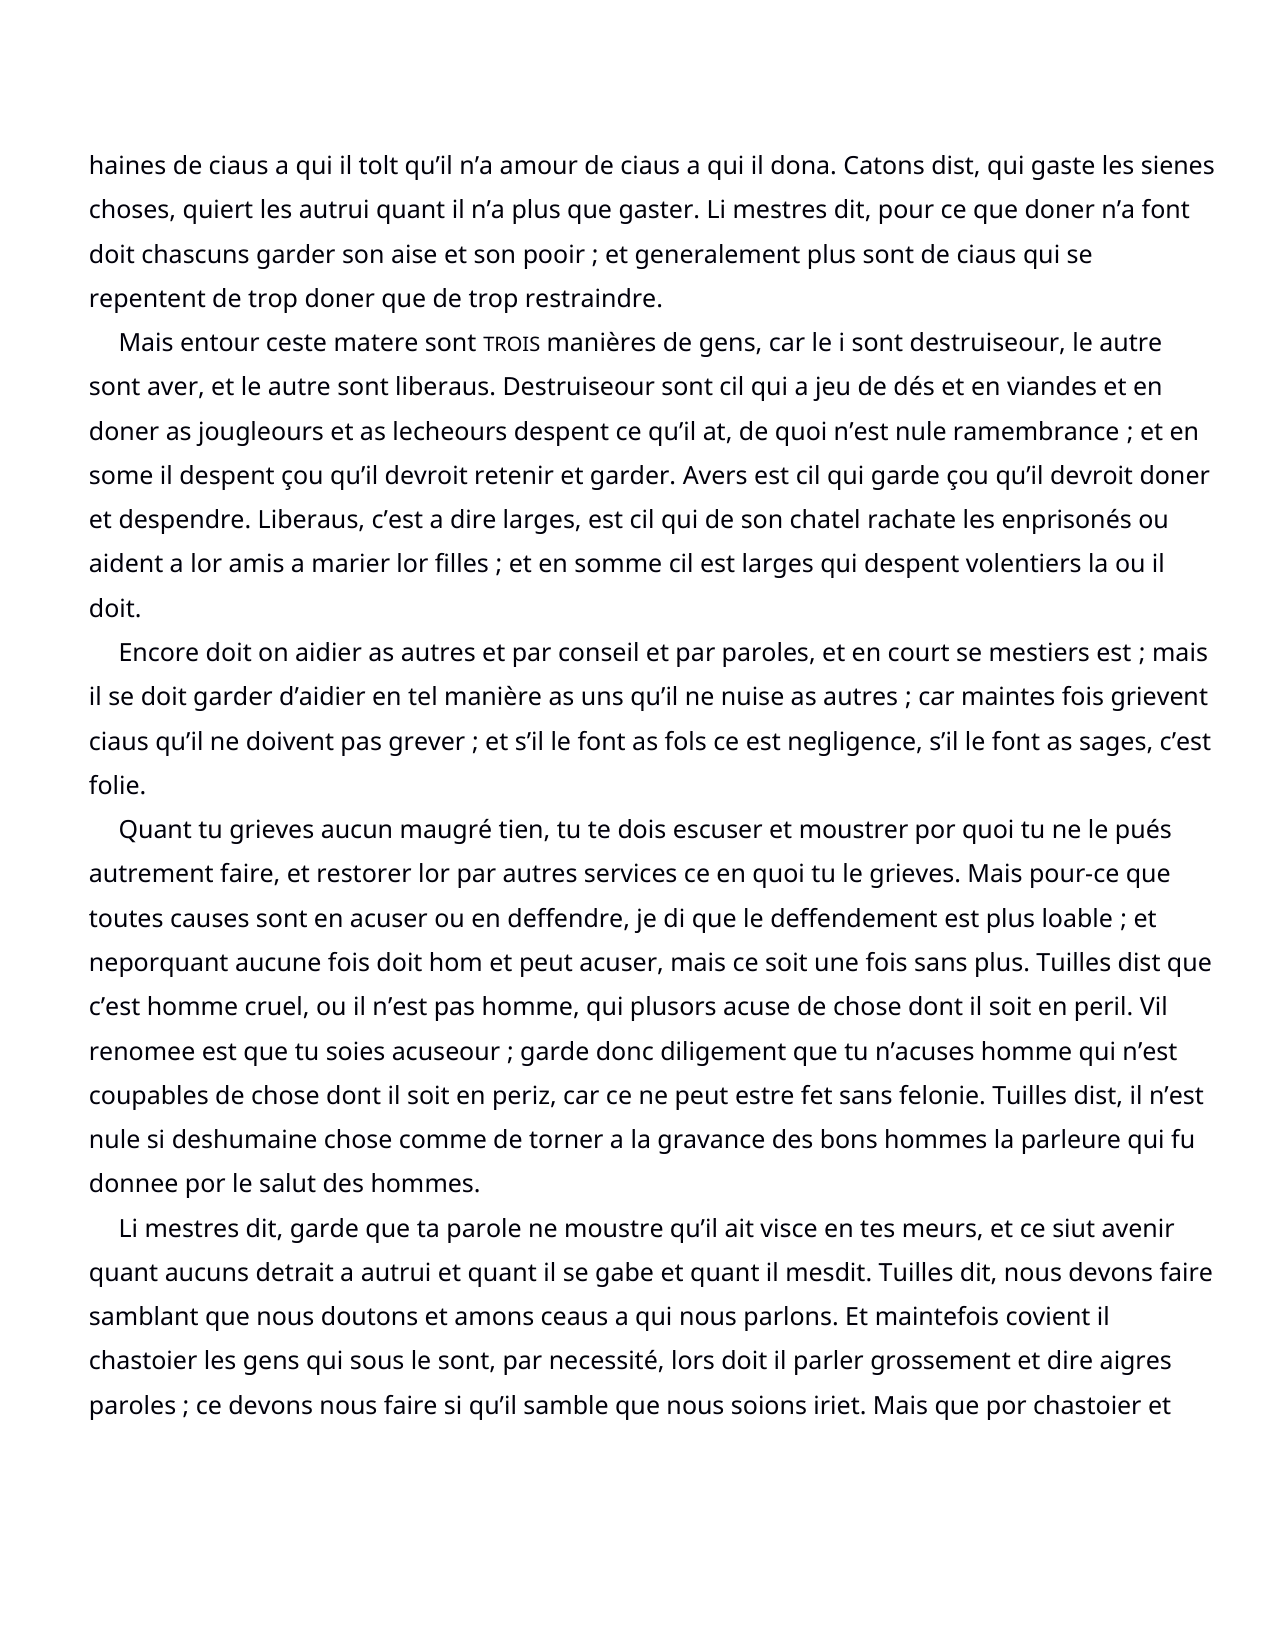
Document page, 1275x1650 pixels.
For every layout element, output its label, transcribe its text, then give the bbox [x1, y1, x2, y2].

text Quant tu grieves aucun maugré tien, tu te dois escuser et moustrer por quoi tu ne le pués autrement faire, et restorer lor par autres services ce en quoi tu le grieves. Mais pour-ce que toutes causes sont en acuser ou en deffendre, je di que le deffendement est plus loable ; et neporquant aucune fois doit hom et peut acuser, mais ce soit une fois sans plus. Tuilles dist que c’est homme cruel, ou il n’est pas homme, qui plusors acuse de chose dont il soit en peril. Vil renomee est que tu soies acuseour ; garde donc diligement que tu n’acuses homme qui n’est coupables de chose dont il soit en periz, car ce ne peut estre fet sans felonie. Tuilles dist, il n’est nule si deshumaine chose comme de torner a la gravance des bons hommes la parleure qui fu donnee por le salut des hommes. [89, 812, 1216, 1200]
text Encore doit on aidier as autres et par conseil et par paroles, et en court se mestiers est ; mais il se doit garder d’aidier en tel manière as uns qu’il ne nuise as autres ; car maintes fois grievent ciaus qu’il ne doivent pas grever ; et s’il le font as fols ce est negligence, s’il le font as sages, c’est folie. [89, 635, 1216, 802]
text Mais entour ceste matere sont trois manières de gens, car le i sont destruiseour, le autre sont aver, et le autre sont liberaus. Destruiseour sont cil qui a jeu de dés et en viandes et en doner as jougleours et as lecheours despent ce qu’il at, de quoi n’est nule ramembrance ; et en some il despent çou qu’il devroit retenir et garder. Avers est cil qui garde çou qu’il devroit doner et despendre. Liberaus, c’est a dire larges, est cil qui de son chatel rachate les enprisonés ou aident a lor amis a marier lor filles ; et en somme cil est larges qui despent volentiers la ou il doit. [89, 325, 1216, 624]
text Li mestres dit, garde que ta parole ne moustre qu’il ait visce en tes meurs, et ce siut avenir quant aucuns detrait a autrui et quant il se gabe et quant il mesdit. Tuilles dit, nous devons faire samblant que nous doutons et amons ceaus a qui nous parlons. Et maintefois covient il chastoier les gens qui sous le sont, par necessité, lors doit il parler grossement et dire aigres paroles ; ce devons nous faire si qu’il samble que nous soions iriet. Mais que por chastoier et [89, 1210, 1216, 1421]
text haines de ciaus a qui il tolt qu’il n’a amour de ciaus a qui il dona. Catons dist, qui gaste les sienes choses, quiert les autrui quant il n’a plus que gaster. Li mestres dit, pour ce que doner n’a font doit chascuns garder son aise et son pooir ; et generalement plus sont de ciaus qui se repentent de trop doner que de trop restraindre. [89, 148, 1216, 314]
